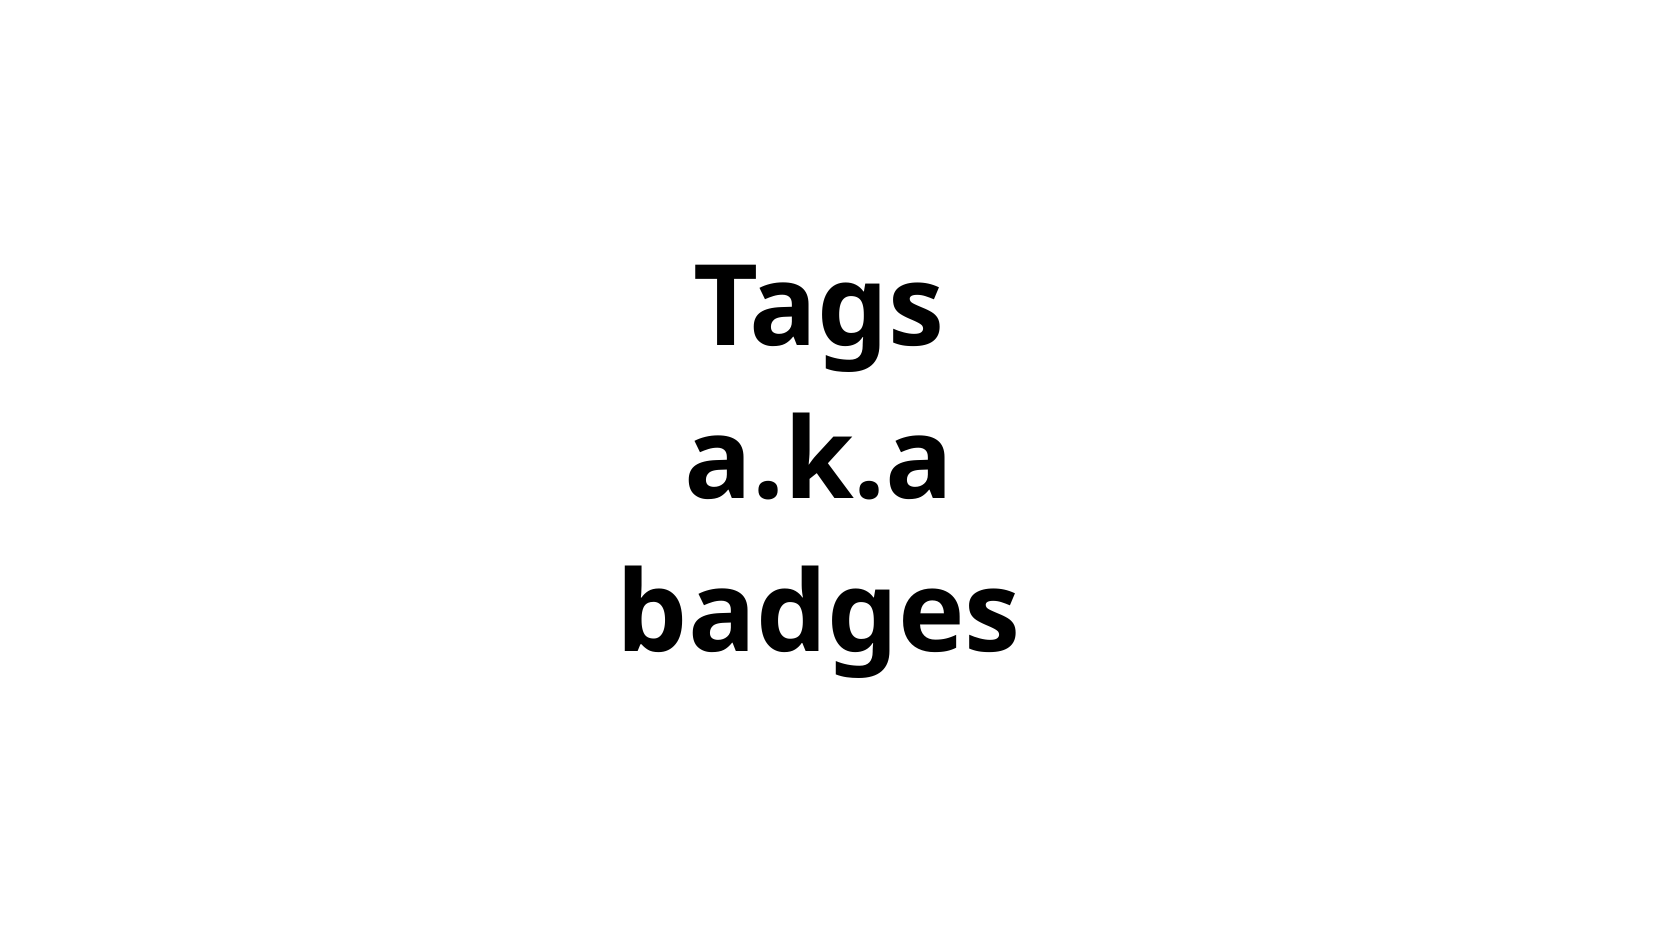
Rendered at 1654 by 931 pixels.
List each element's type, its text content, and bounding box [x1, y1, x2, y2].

title Tags a.k.a badges [75, 225, 1564, 685]
